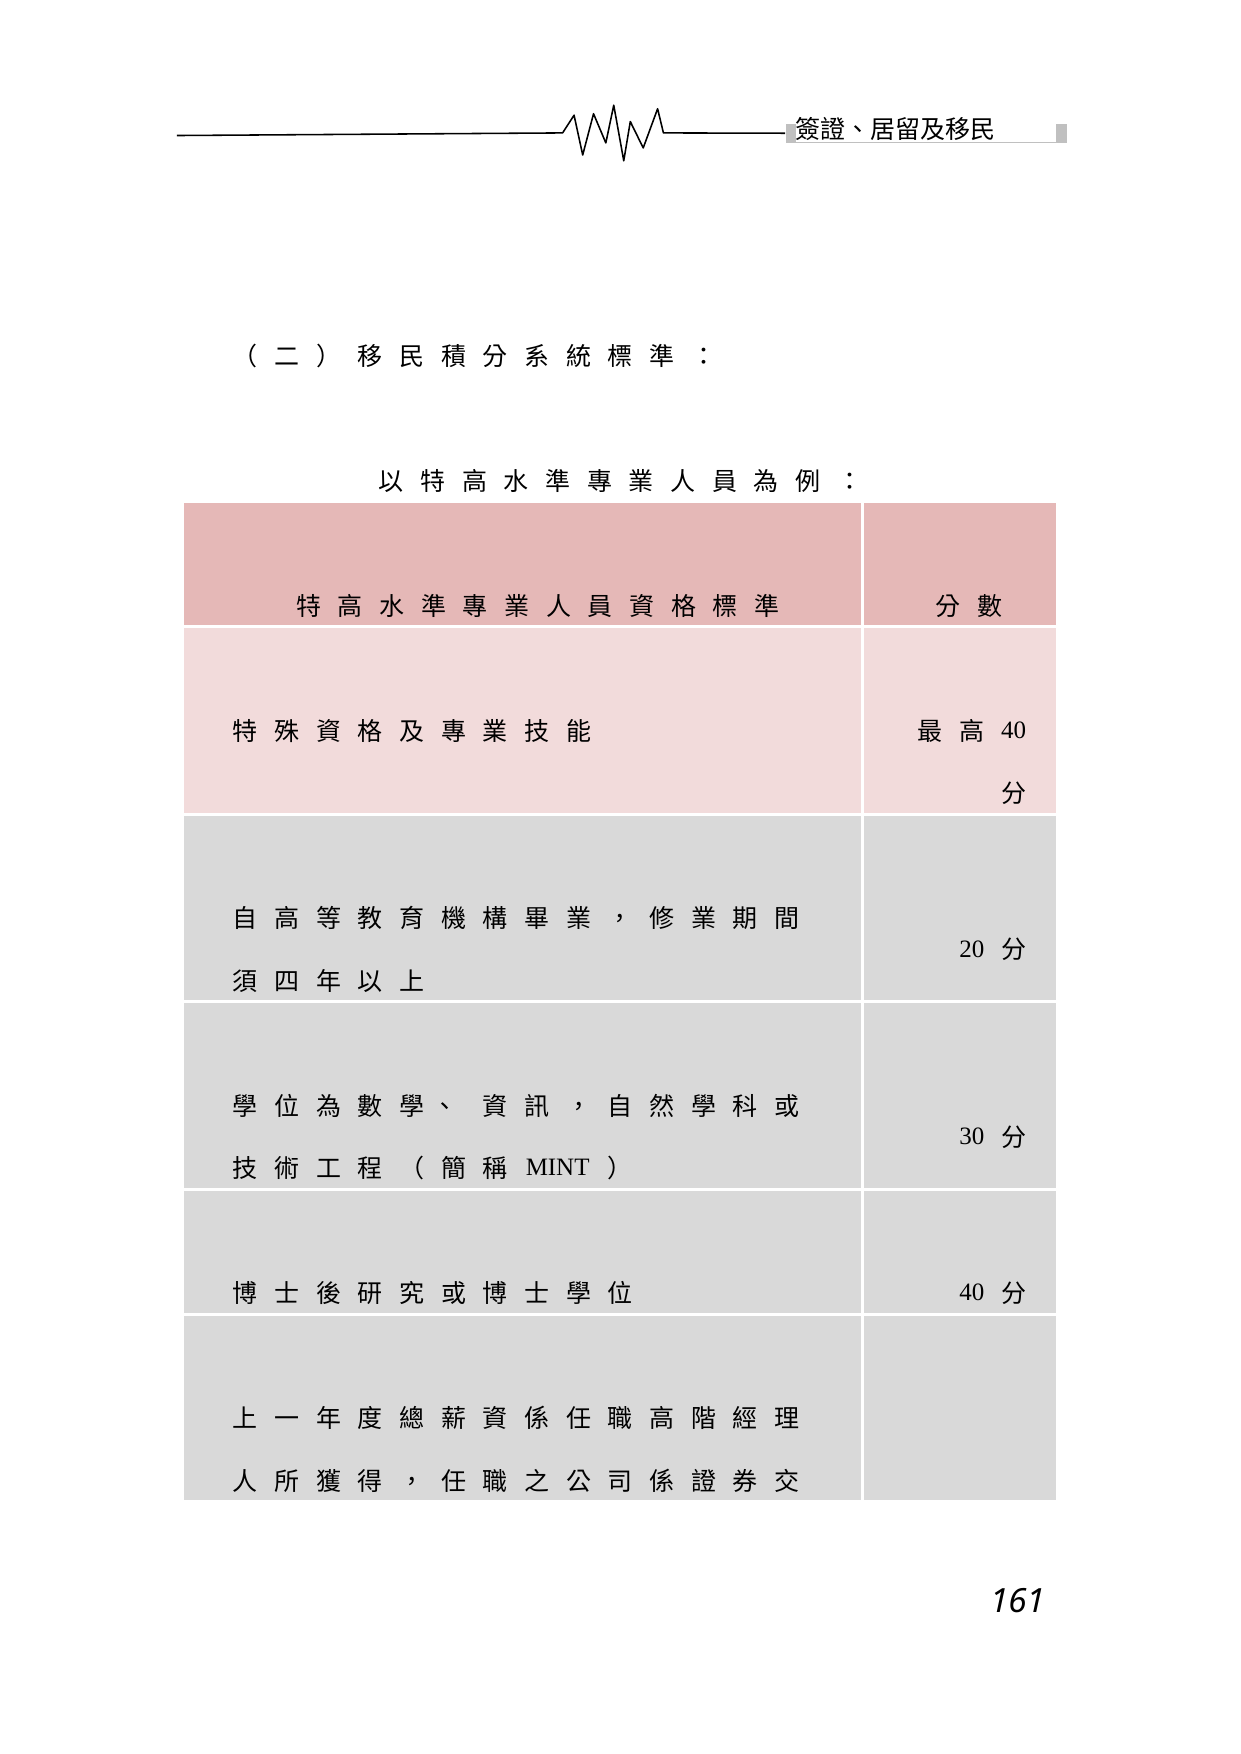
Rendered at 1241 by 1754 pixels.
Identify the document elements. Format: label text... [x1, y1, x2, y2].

text 以特高水準專業人員為例： [183, 438, 1058, 500]
table_header 特高水準專業人員資格標準 [184, 503, 861, 625]
table_cell 30分 [864, 1003, 1056, 1188]
table_cell 最高40分 [864, 628, 1056, 813]
table_cell 博士後研究或博士學位 [184, 1191, 861, 1313]
table_cell 特殊資格及專業技能 [184, 628, 861, 813]
table_cell 上一年度總薪資係任職高階經理人所獲得，任職之公司係證券交 [184, 1316, 861, 1500]
table_cell [864, 1316, 1056, 1500]
table_cell 40分 [864, 1191, 1056, 1313]
table_header 分數 [864, 503, 1056, 625]
table_cell 學位為數學、資訊，自然學科或技術工程（簡稱MINT） [184, 1003, 861, 1188]
text （二）移民積分系統標準： [207, 313, 1058, 375]
table_cell 自高等教育機構畢業，修業期間須四年以上 [184, 816, 861, 1000]
table_cell 20分 [864, 816, 1056, 1000]
